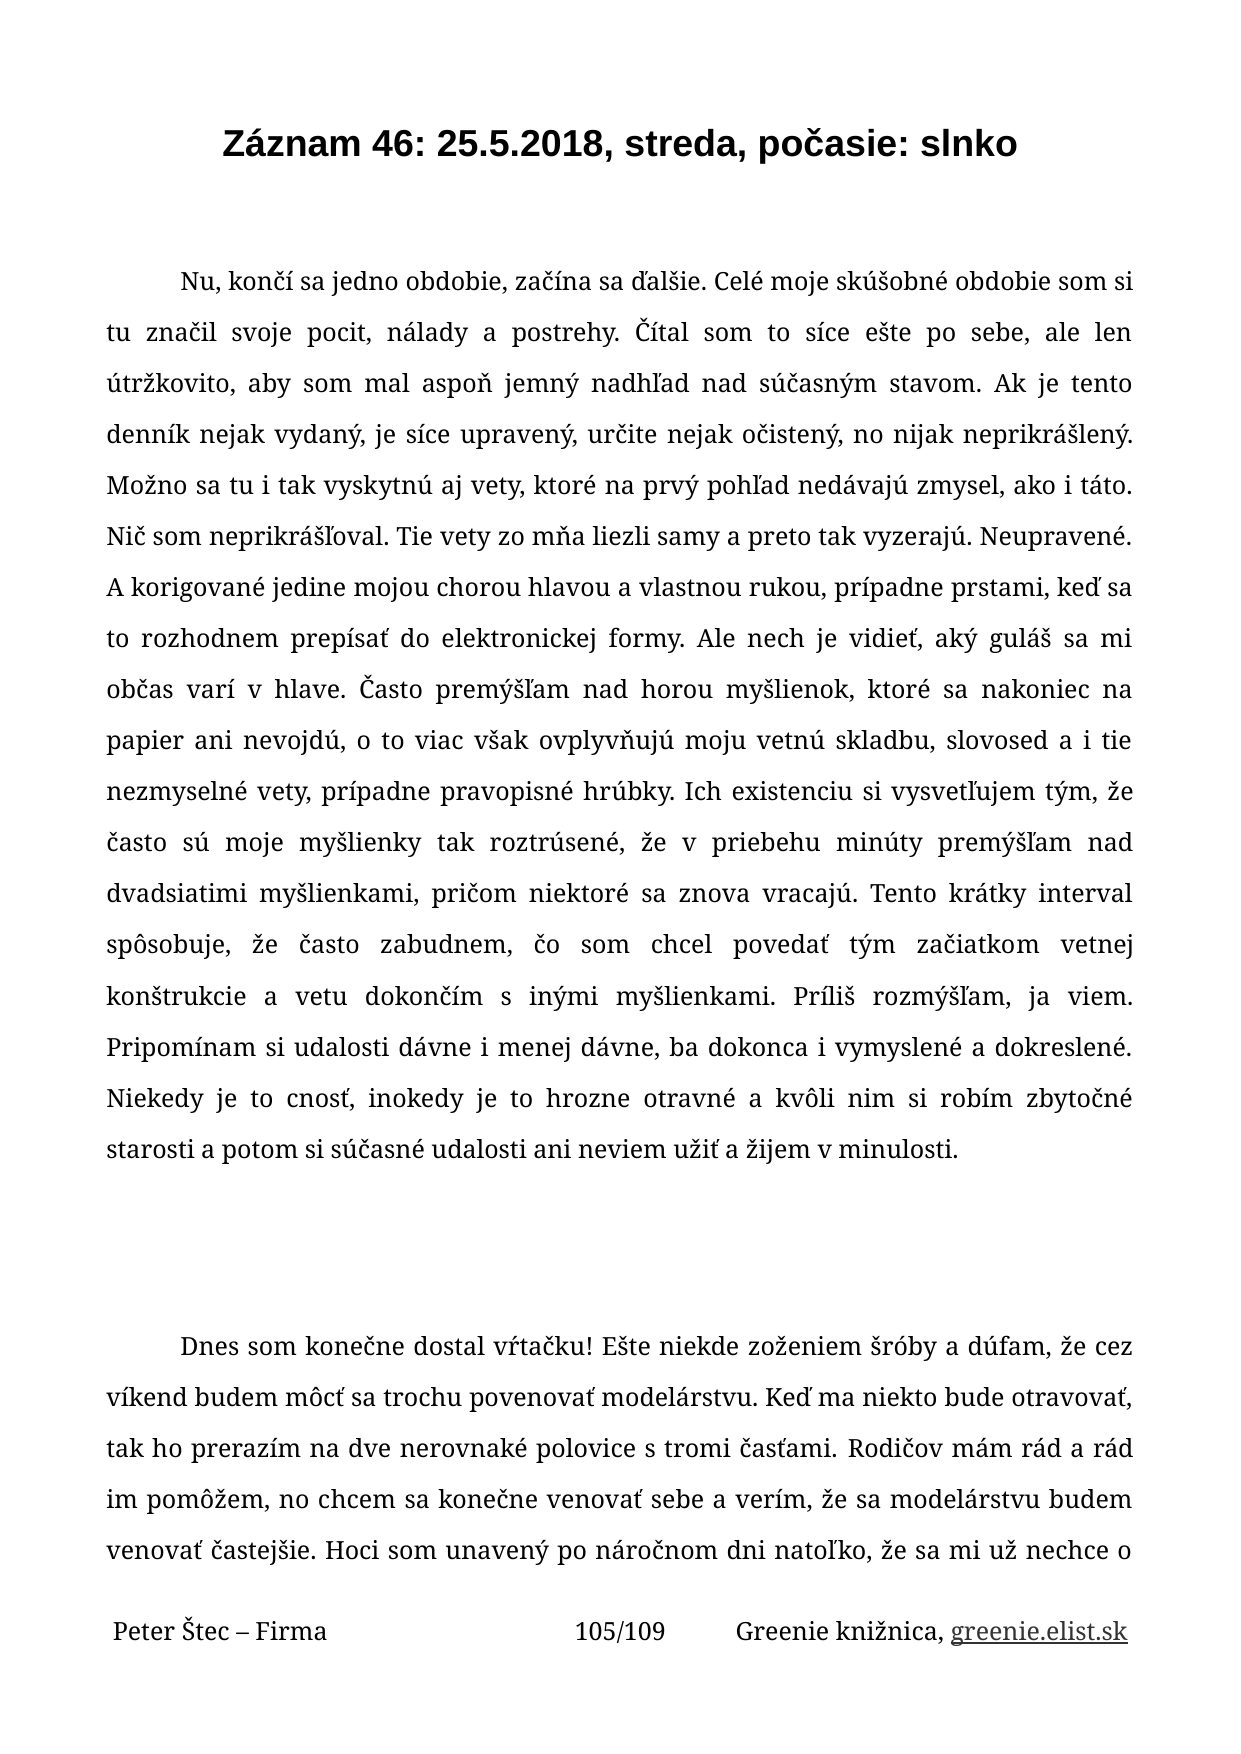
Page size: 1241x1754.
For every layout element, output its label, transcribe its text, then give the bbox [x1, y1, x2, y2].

text Dnes som konečne dostal vŕtačku! Ešte niekde zoženiem šróby a dúfam, že cez víkend budem môcť sa trochu povenovať modelárstvu. Keď ma niekto bude otravovať, tak ho prerazím na dve nerovnaké polovice s tromi časťami. Rodičov mám rád a rád im pomôžem, no chcem sa konečne venovať sebe a verím, že sa modelárstvu budem venovať častejšie. Hoci som unavený po náročnom dni natoľko, že sa mi už nechce o [106, 1328, 1134, 1566]
text Nu, končí sa jedno obdobie, začína sa ďalšie. Celé moje skúšobné obdobie som si tu značil svoje pocit, nálady a postrehy. Čítal som to síce ešte po sebe, ale len útržkovito, aby som mal aspoň jemný nadhľad nad súčasným stavom. Ak je tento denník nejak vydaný, je síce upravený, určite nejak očistený, no nijak neprikrášlený. Možno sa tu i tak vyskytnú aj vety, ktoré na prvý pohľad nedávajú zmysel, ako i táto. Nič som neprikrášľoval. Tie vety zo mňa liezli samy a preto tak vyzerajú. Neupravené. A korigované jedine mojou chorou hlavou a vlastnou rukou, prípadne prstami, keď sa to rozhodnem prepísať do elektronickej formy. Ale nech je vidieť, aký guláš sa mi občas varí v hlave. Často premýšľam nad horou myšlienok, ktoré sa nakoniec na papier ani nevojdú, o to viac však ovplyvňujú moju vetnú skladbu, slovosed a i tie nezmyselné vety, prípadne pravopisné hrúbky. Ich existenciu si vysvetľujem tým, že často sú moje myšlienky tak roztrúsené, že v priebehu minúty premýšľam nad dvadsiatimi myšlienkami, pričom niektoré sa znova vracajú. Tento krátky interval spôsobuje, že často zabudnem, čo som chcel povedať tým začiatkom vetnej konštrukcie a vetu dokončím s inými myšlienkami. Príliš rozmýšľam, ja viem. Pripomínam si udalosti dávne i menej dávne, ba dokonca i vymyslené a dokreslené. Niekedy je to cnosť, inokedy je to hrozne otravné a kvôli nim si robím zbytočné starosti a potom si súčasné udalosti ani neviem užiť a žijem v minulosti. [106, 264, 1134, 1165]
subtitle Záznam 46: 25.5.2018, streda, počasie: slnko [106, 121, 1134, 164]
